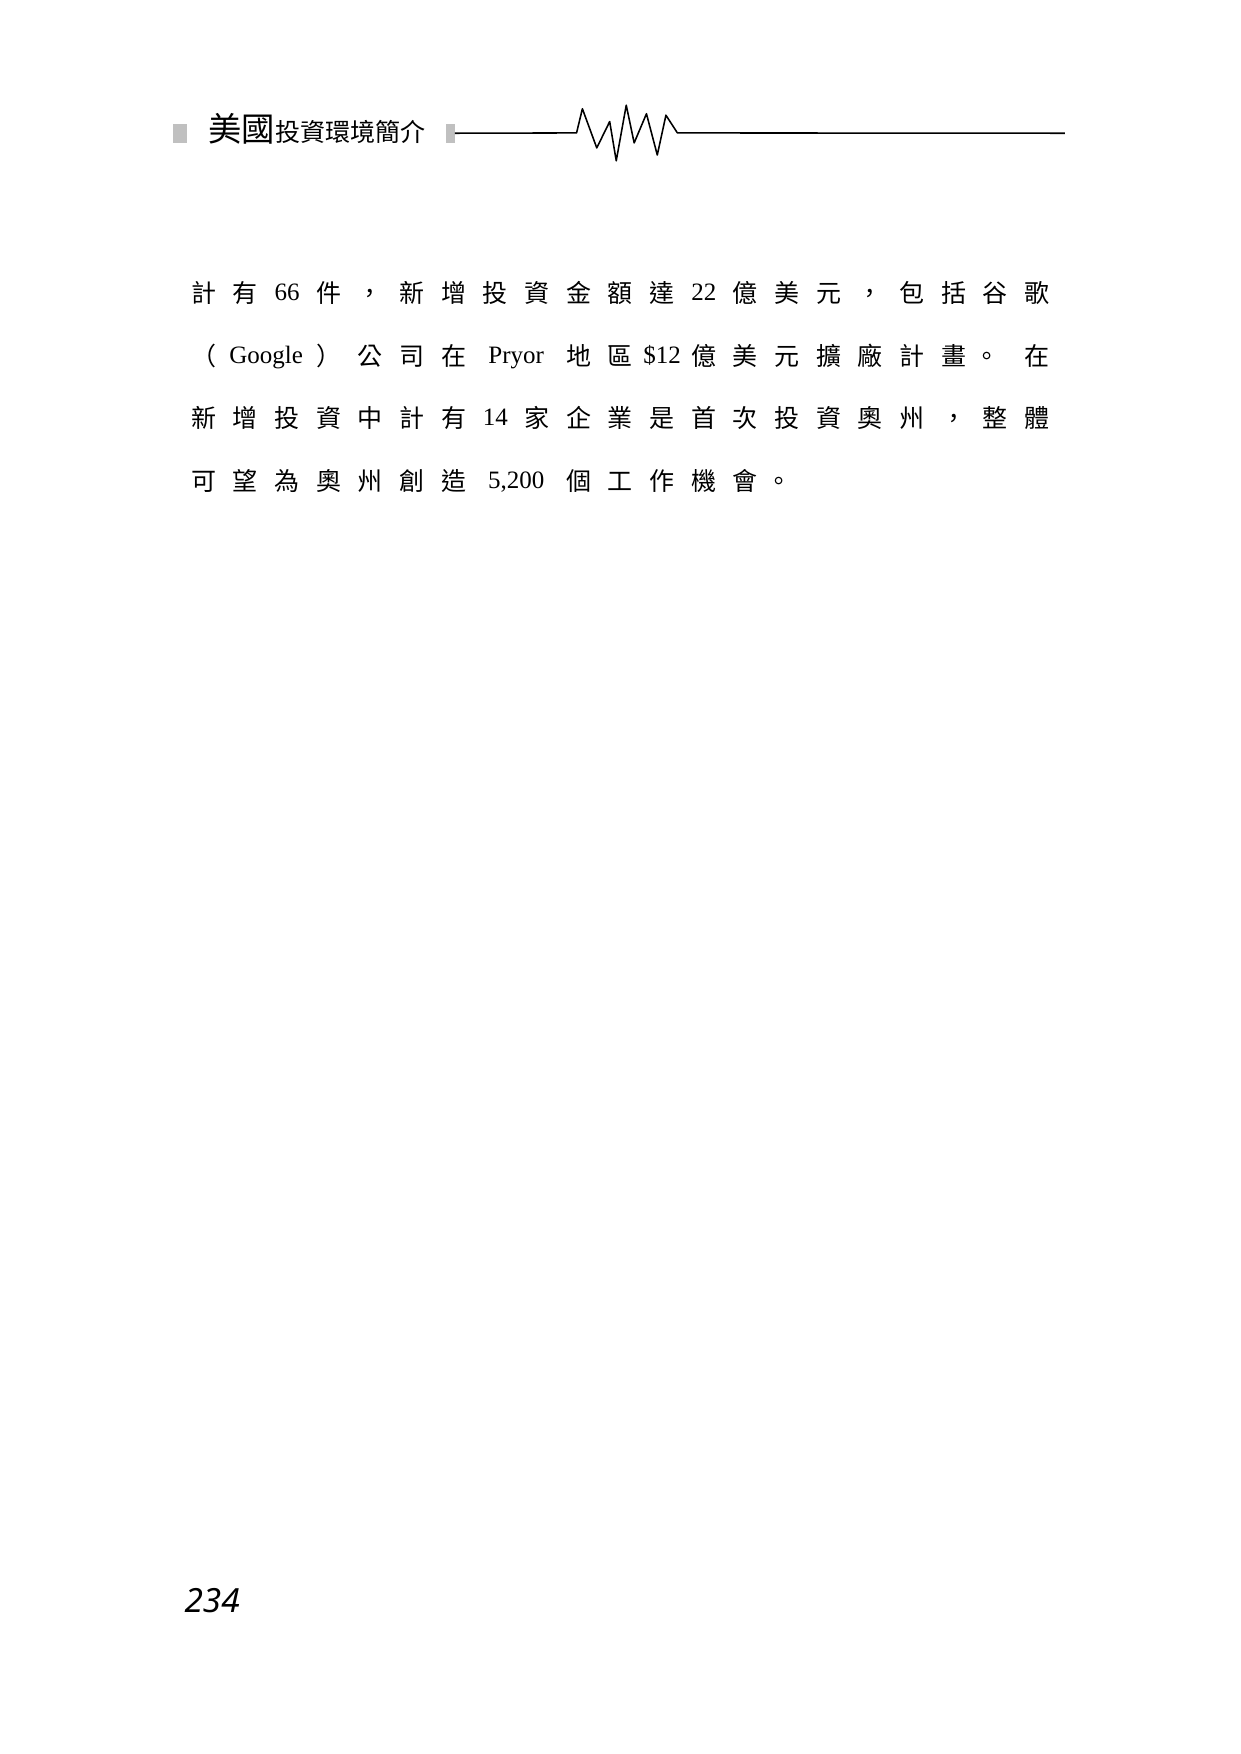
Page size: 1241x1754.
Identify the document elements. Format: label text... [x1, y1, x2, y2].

text 計有66件，新增投資金額達22億美元，包括谷歌（Google）公司在Pryor地區$12億美元擴廠計畫。在新增投資中計有14家企業是首次投資奧州，整體可望為奧州創造5,200個工作機會。 [183, 250, 1058, 500]
